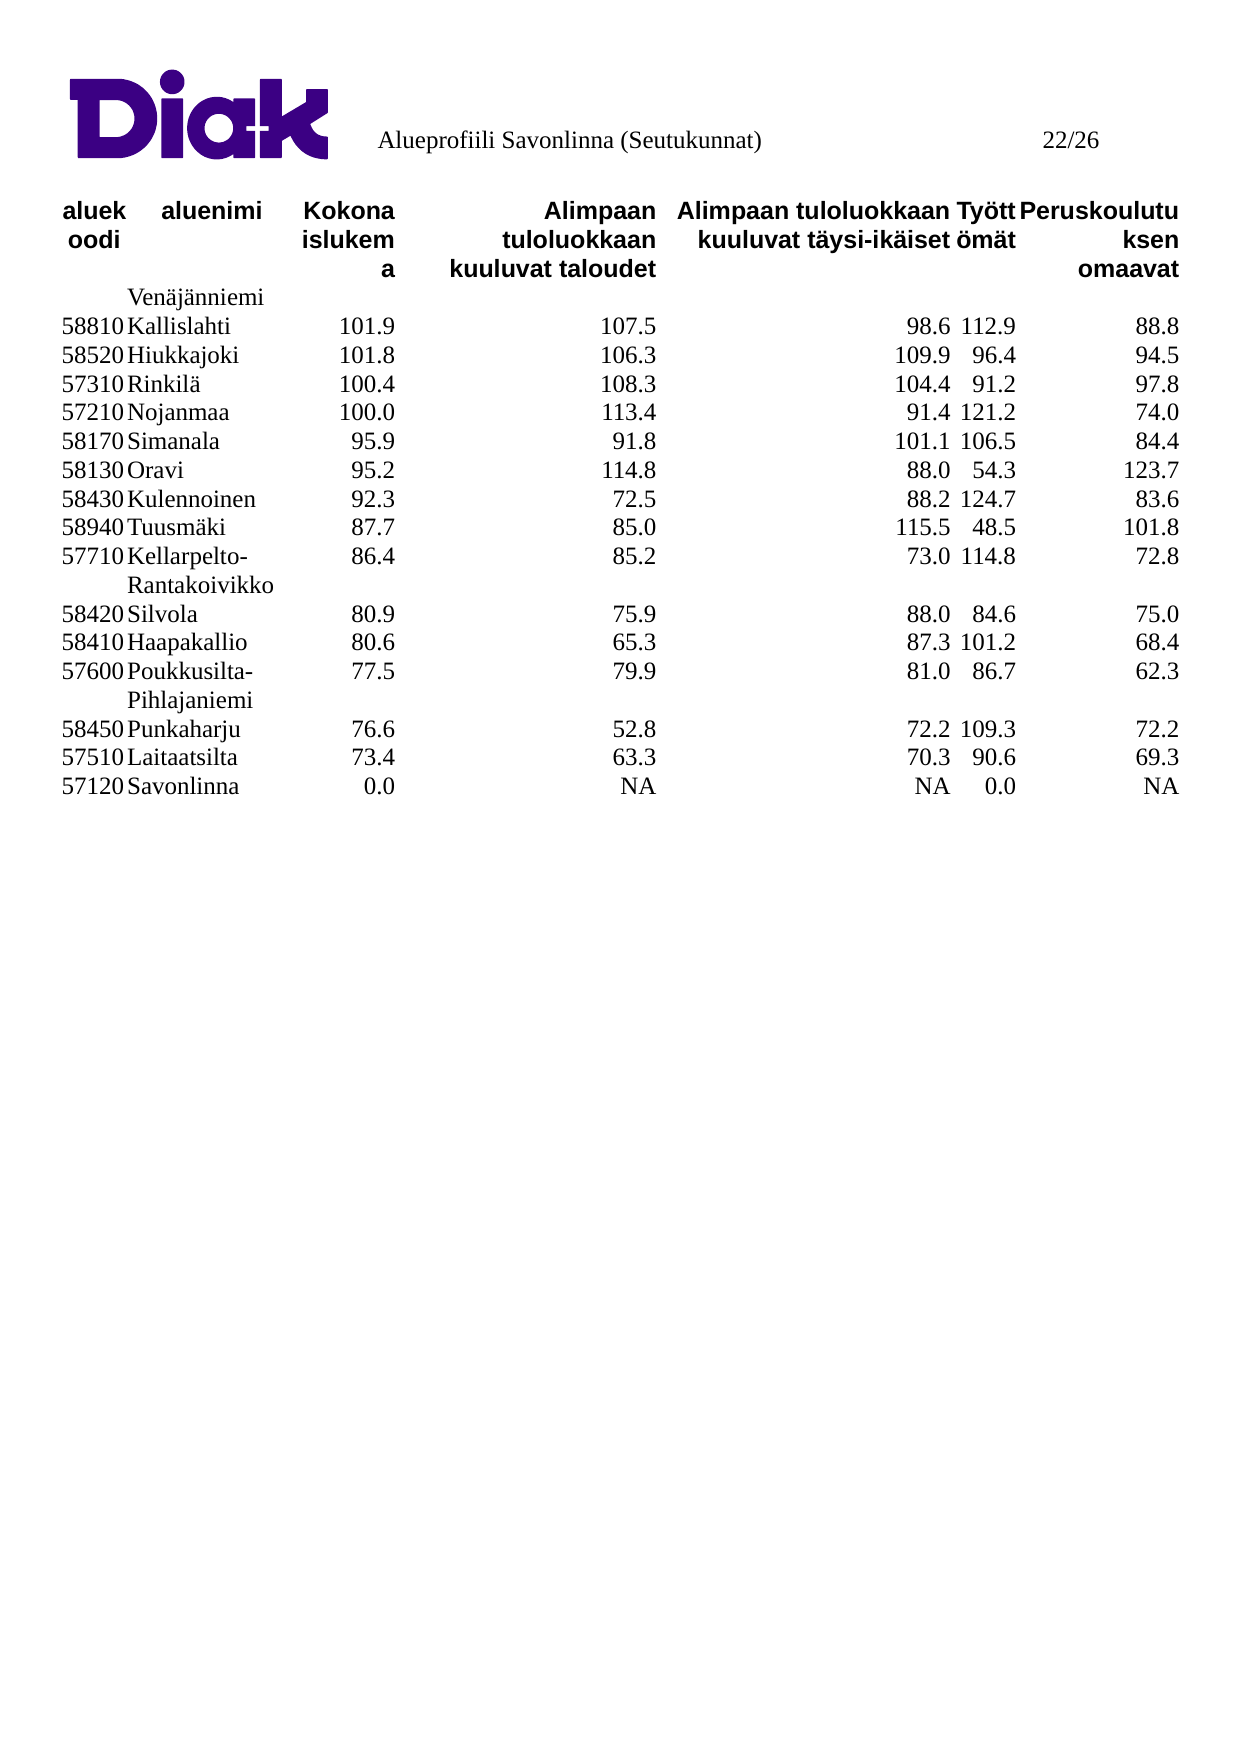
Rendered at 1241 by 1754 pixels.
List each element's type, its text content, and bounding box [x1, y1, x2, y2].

table_cell 58940 [61, 513, 127, 541]
table_cell 84.4 [1016, 426, 1179, 455]
table_cell 83.6 [1016, 484, 1179, 512]
table_header Työttömät [950, 196, 1016, 282]
table_cell 96.4 [950, 340, 1016, 369]
table_cell 52.8 [395, 714, 656, 742]
table_cell 101.8 [1016, 513, 1179, 541]
table_cell Poukkusilta-Pihlajaniemi [127, 656, 297, 714]
table_cell 91.8 [395, 426, 656, 455]
table_cell 85.2 [395, 541, 656, 599]
table_cell 54.3 [950, 455, 1016, 484]
table_cell 106.5 [950, 426, 1016, 455]
table_cell 123.7 [1016, 455, 1179, 484]
table_cell 72.2 [656, 714, 950, 742]
table_cell 101.8 [297, 340, 395, 369]
table_cell 115.5 [656, 513, 950, 541]
table_cell 101.2 [950, 628, 1016, 656]
table_cell 74.0 [1016, 398, 1179, 426]
table_cell 101.9 [297, 311, 395, 340]
table_cell 73.4 [297, 743, 395, 771]
table_cell [1016, 283, 1179, 311]
table_cell 72.2 [1016, 714, 1179, 742]
table_cell 94.5 [1016, 340, 1179, 369]
table_cell Simanala [127, 426, 297, 455]
table_cell 58430 [61, 484, 127, 512]
table_cell 58130 [61, 455, 127, 484]
table_cell 77.5 [297, 656, 395, 714]
table_cell 104.4 [656, 369, 950, 397]
table_cell 58170 [61, 426, 127, 455]
table_cell 108.3 [395, 369, 656, 397]
table_cell Kallislahti [127, 311, 297, 340]
table_cell 75.0 [1016, 599, 1179, 627]
table_cell 63.3 [395, 743, 656, 771]
table_cell 0.0 [950, 771, 1016, 800]
table_cell 58420 [61, 599, 127, 627]
table_cell 114.8 [395, 455, 656, 484]
table_cell 80.6 [297, 628, 395, 656]
table_cell 107.5 [395, 311, 656, 340]
table_cell 58810 [61, 311, 127, 340]
table_cell 87.3 [656, 628, 950, 656]
table_header Alimpaan tuloluokkaan kuuluvat taloudet [395, 196, 656, 282]
table_cell 86.4 [297, 541, 395, 599]
table_cell 62.3 [1016, 656, 1179, 714]
table_cell Silvola [127, 599, 297, 627]
table_cell Oravi [127, 455, 297, 484]
table_cell 0.0 [297, 771, 395, 800]
table_cell 92.3 [297, 484, 395, 512]
table_cell Haapakallio [127, 628, 297, 656]
table_cell 88.0 [656, 599, 950, 627]
table_cell 57210 [61, 398, 127, 426]
table_cell 58450 [61, 714, 127, 742]
table_cell 68.4 [1016, 628, 1179, 656]
table_header aluenimi [127, 196, 297, 282]
table_cell 95.9 [297, 426, 395, 455]
table_cell 88.8 [1016, 311, 1179, 340]
table_cell Nojanmaa [127, 398, 297, 426]
table_header aluekoodi [61, 196, 127, 282]
table_cell Punkaharju [127, 714, 297, 742]
table_cell 81.0 [656, 656, 950, 714]
table_header Peruskoulutuksen omaavat [1016, 196, 1179, 282]
table_cell 121.2 [950, 398, 1016, 426]
table_cell 109.3 [950, 714, 1016, 742]
table_cell 97.8 [1016, 369, 1179, 397]
table_cell 95.2 [297, 455, 395, 484]
table_cell 113.4 [395, 398, 656, 426]
table_cell 80.9 [297, 599, 395, 627]
table_cell Rinkilä [127, 369, 297, 397]
table_cell 86.7 [950, 656, 1016, 714]
table_cell Kellarpelto-Rantakoivikko [127, 541, 297, 599]
table_cell 48.5 [950, 513, 1016, 541]
table_cell Tuusmäki [127, 513, 297, 541]
table_cell Hiukkajoki [127, 340, 297, 369]
table_cell Venäjänniemi [127, 283, 297, 311]
table_cell 90.6 [950, 743, 1016, 771]
table_cell NA [1016, 771, 1179, 800]
table_cell Savonlinna [127, 771, 297, 800]
table_cell 65.3 [395, 628, 656, 656]
table_cell 91.2 [950, 369, 1016, 397]
table_cell NA [656, 771, 950, 800]
table_cell 70.3 [656, 743, 950, 771]
table_cell 58410 [61, 628, 127, 656]
table_cell NA [395, 771, 656, 800]
table_cell 72.5 [395, 484, 656, 512]
table_cell 85.0 [395, 513, 656, 541]
table_cell [950, 283, 1016, 311]
table_header Kokonaislukema [297, 196, 395, 282]
table_cell [297, 283, 395, 311]
table_cell 100.4 [297, 369, 395, 397]
table_cell 100.0 [297, 398, 395, 426]
table_cell 57600 [61, 656, 127, 714]
table_cell 101.1 [656, 426, 950, 455]
table_cell 112.9 [950, 311, 1016, 340]
table_cell 76.6 [297, 714, 395, 742]
table_cell 73.0 [656, 541, 950, 599]
table_cell 87.7 [297, 513, 395, 541]
table_cell [656, 283, 950, 311]
table_cell 57510 [61, 743, 127, 771]
table_cell Laitaatsilta [127, 743, 297, 771]
table_cell 72.8 [1016, 541, 1179, 599]
table_cell 79.9 [395, 656, 656, 714]
table_cell 91.4 [656, 398, 950, 426]
table_cell 114.8 [950, 541, 1016, 599]
table_cell 124.7 [950, 484, 1016, 512]
table_cell 57710 [61, 541, 127, 599]
table_cell 58520 [61, 340, 127, 369]
table_cell 109.9 [656, 340, 950, 369]
table_cell 75.9 [395, 599, 656, 627]
table_header Alimpaan tuloluokkaan kuuluvat täysi-ikäiset [656, 196, 950, 282]
table_cell 88.2 [656, 484, 950, 512]
table_cell [395, 283, 656, 311]
table_cell 88.0 [656, 455, 950, 484]
table_cell 98.6 [656, 311, 950, 340]
table_cell 69.3 [1016, 743, 1179, 771]
table_cell 57310 [61, 369, 127, 397]
table_cell 106.3 [395, 340, 656, 369]
table_cell [61, 283, 127, 311]
table_cell 84.6 [950, 599, 1016, 627]
table_cell 57120 [61, 771, 127, 800]
table_cell Kulennoinen [127, 484, 297, 512]
